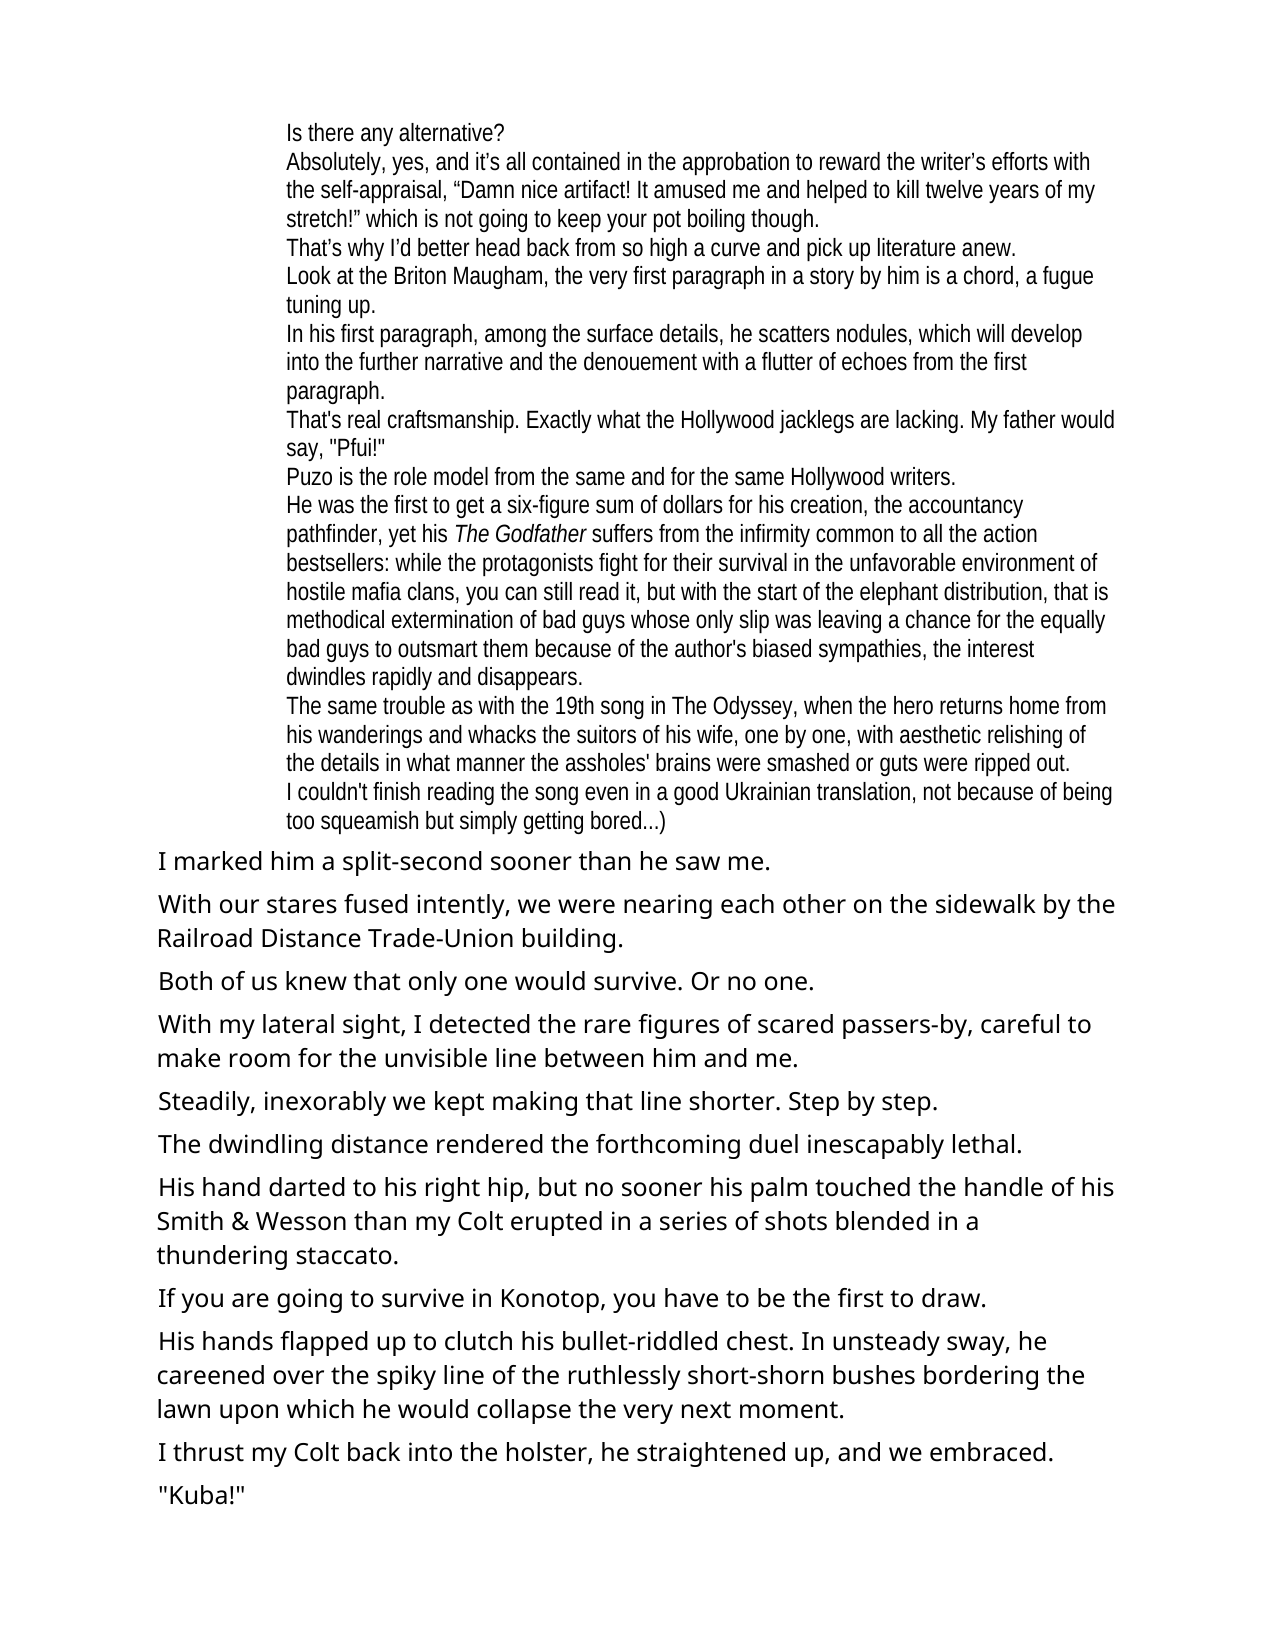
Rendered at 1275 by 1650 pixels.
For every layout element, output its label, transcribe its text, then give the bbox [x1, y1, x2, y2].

list Puzo is the role model from the same and for the same Hollywood writers. [286, 462, 1118, 491]
text The dwindling distance rendered the forthcoming duel inescapably lethal. [156, 1126, 1118, 1161]
text His hand darted to his right hip, but no sooner his palm touched the handle of his Smith & Wesson than my Colt erupted in a series of shots blended in a thundering staccato. [156, 1169, 1118, 1272]
list Is there any alternative? [286, 118, 1118, 147]
text I marked him a split-second sooner than he saw me. [156, 843, 1118, 877]
list That's real craftsmanship. Exactly what the Hollywood jacklegs are lacking. My father would say, "Pfui!" [286, 404, 1118, 462]
text "Kuba!" [156, 1478, 1118, 1512]
list The same trouble as with the 19th song in The Odyssey, when the hero returns home from his wanderings and whacks the suitors of his wife, one by one, with aesthetic relishing of the details in what manner the assholes' brains were smashed or guts were ripped out. [286, 691, 1118, 777]
text I thrust my Colt back into the holster, he straightened up, and we embraced. [156, 1435, 1118, 1469]
list He was the first to get a six-figure sum of dollars for his creation, the accountancy pathfinder, yet his The Godfather suffers from the infirmity common to all the action bestsellers: while the protagonists fight for their survival in the unfavorable environment of hostile mafia clans, you can still read it, but with the start of the elephant distribution, that is methodical extermination of bad guys whose only slip was leaving a chance for the equally bad guys to outsmart them because of the author's biased sympathies, the interest dwindles rapidly and disappears. [286, 491, 1118, 691]
text Both of us knew that only one would survive. Or no one. [156, 963, 1118, 997]
text With my lateral sight, I detected the rare figures of scared passers-by, careful to make room for the unvisible line between him and me. [156, 1006, 1118, 1074]
text Steadily, inexorably we kept making that line shorter. Step by step. [156, 1083, 1118, 1117]
list I couldn't finish reading the song even in a good Ukrainian translation, not because of being too squeamish but simply getting bored...) [286, 777, 1118, 834]
list That’s why I’d better head back from so high a curve and pick up literature anew. [286, 233, 1118, 261]
list Absolutely, yes, and it’s all contained in the approbation to reward the writer’s efforts with the self-appraisal, “Damn nice artifact! It amused me and helped to kill twelve years of my stretch!” which is not going to keep your pot boiling though. [286, 147, 1118, 233]
text With our stares fused intently, we were nearing each other on the sidewalk by the Railroad Distance Trade-Union building. [156, 886, 1118, 954]
list Look at the Briton Maugham, the very first paragraph in a story by him is a chord, a fugue tuning up. [286, 261, 1118, 319]
list In his first paragraph, among the surface details, he scatters nodules, which will develop into the further narrative and the denouement with a flutter of echoes from the first paragraph. [286, 319, 1118, 404]
text His hands flapped up to clutch his bullet-riddled chest. In unsteady sway, he careened over the spiky line of the ruthlessly short-shorn bushes bordering the lawn upon which he would collapse the very next moment. [156, 1324, 1118, 1426]
text If you are going to survive in Konotop, you have to be the first to draw. [156, 1281, 1118, 1315]
